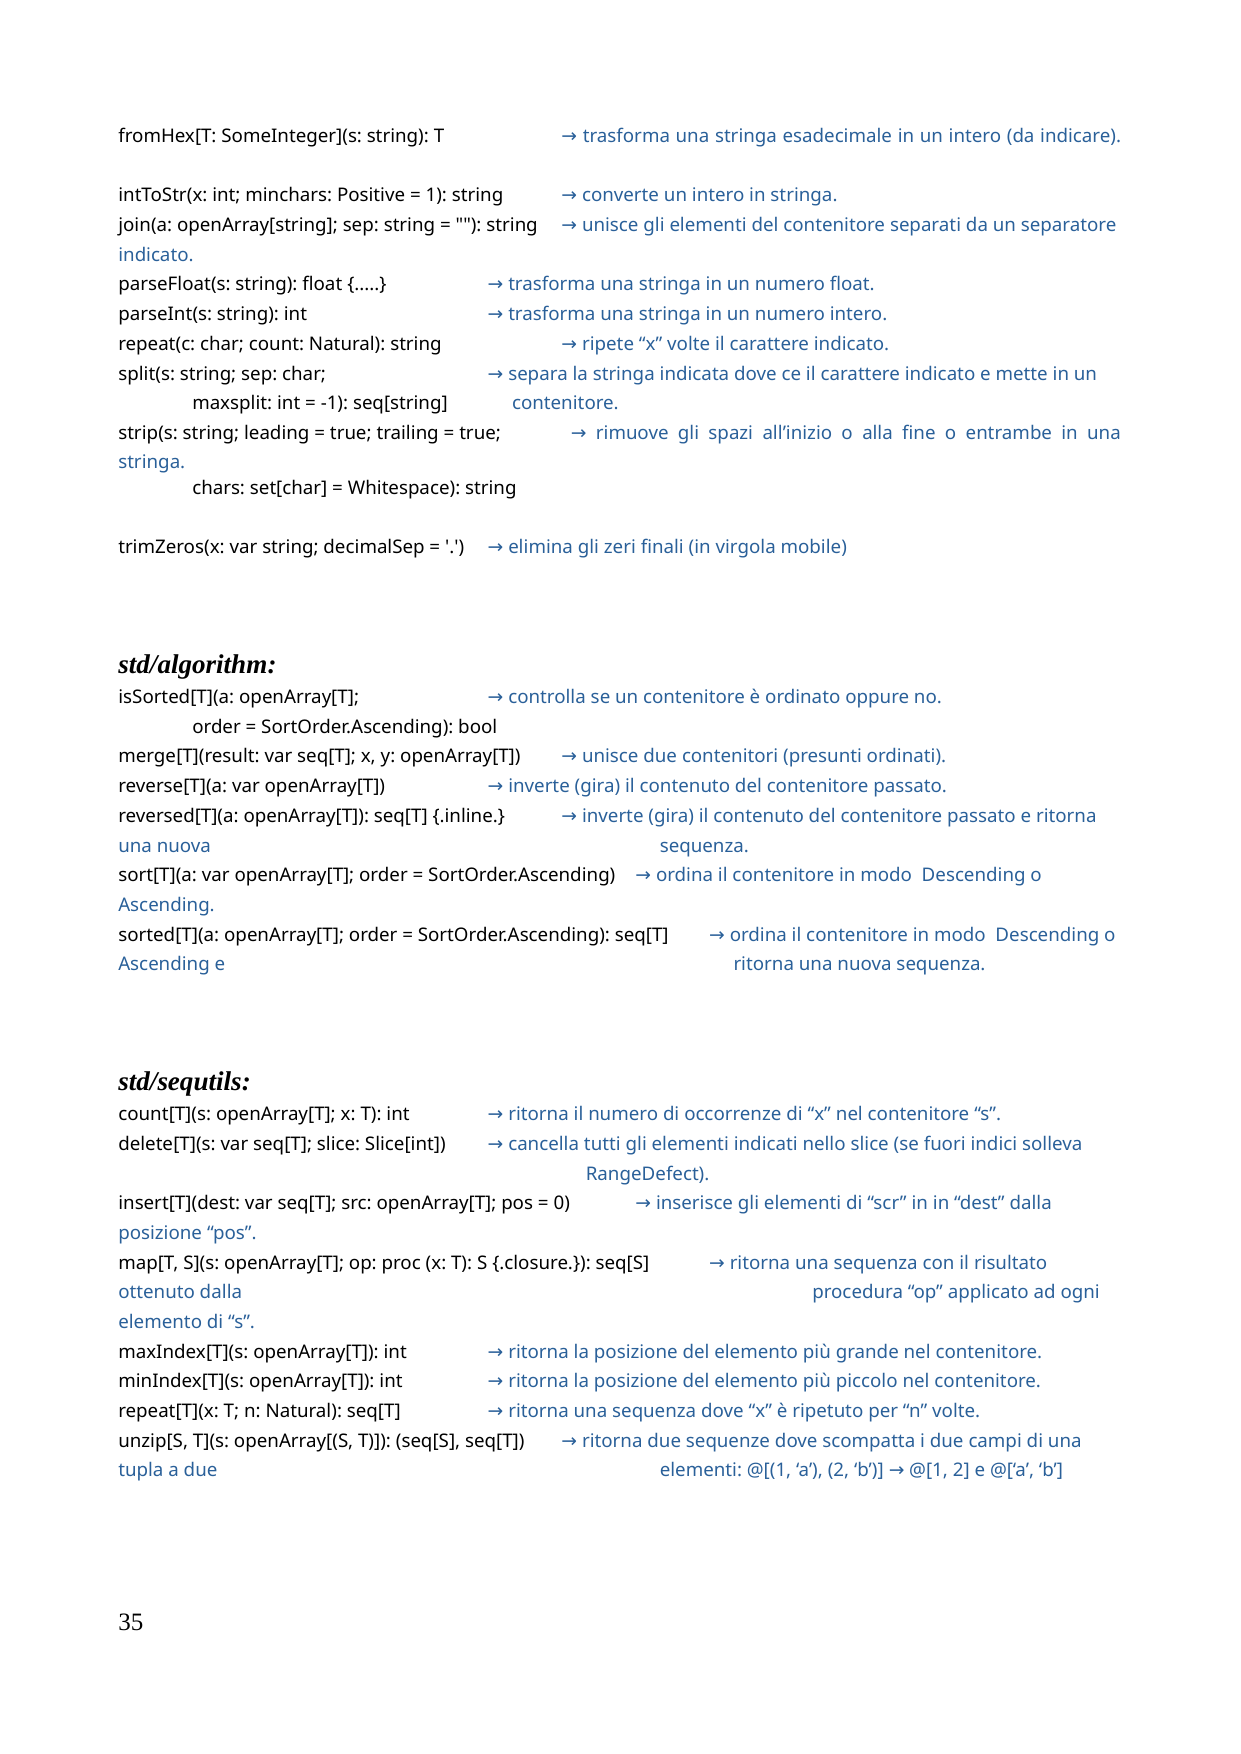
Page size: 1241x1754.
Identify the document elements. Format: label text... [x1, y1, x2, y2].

text std/sequtils: [118, 1065, 1122, 1096]
text sort[T](a: var openArray[T]; order = SortOrder.Ascending) → ordina il contenitore in modo Descending o Ascending. [118, 857, 1122, 917]
text reversed[T](a: openArray[T]): seq[T] {.inline.} → inverte (gira) il contenuto del contenitore passato e ritorna una nuova sequenza. [118, 798, 1122, 857]
text std/algorithm: [118, 648, 1122, 679]
text maxIndex[T](s: openArray[T]): int → ritorna la posizione del elemento più grande nel contenitore. [118, 1334, 1122, 1363]
text split(s: string; sep: char; → separa la stringa indicata dove ce il carattere indicato e mette in un [118, 356, 1122, 385]
text parseFloat(s: string): float {.....} → trasforma una stringa in un numero float. [118, 267, 1122, 296]
text count[T](s: openArray[T]; x: T): int → ritorna il numero di occorrenze di “x” nel contenitore “s”. [118, 1096, 1122, 1126]
text reverse[T](a: var openArray[T]) → inverte (gira) il contenuto del contenitore passato. [118, 768, 1122, 798]
text strip(s: string; leading = true; trailing = true; → rimuove gli spazi all’inizio o alla fine o entrambe in una stringa. [118, 415, 1122, 474]
text unzip[S, T](s: openArray[(S, T)]): (seq[S], seq[T]) → ritorna due sequenze dove scompatta i due campi di una tupla a due elementi: @[(1, ‘a’), (2, ‘b’)] → @[1, 2] e @[‘a’, ‘b’] [118, 1423, 1122, 1482]
text map[T, S](s: openArray[T]; op: proc (x: T): S {.closure.}): seq[S] → ritorna una sequenza con il risultato ottenuto dalla procedura “op” applicato ad ogni elemento di “s”. [118, 1245, 1122, 1334]
text fromHex[T: SomeInteger](s: string): T → trasforma una stringa esadecimale in un intero (da indicare). [118, 118, 1122, 177]
text maxsplit: int = -1): seq[string] contenitore. [118, 385, 1122, 415]
text minIndex[T](s: openArray[T]): int → ritorna la posizione del elemento più piccolo nel contenitore. [118, 1363, 1122, 1393]
text sorted[T](a: openArray[T]; order = SortOrder.Ascending): seq[T] → ordina il contenitore in modo Descending o Ascending e ritorna una nuova sequenza. [118, 917, 1122, 976]
text chars: set[char] = Whitespace): string [118, 474, 1122, 500]
text insert[T](dest: var seq[T]; src: openArray[T]; pos = 0) → inserisce gli elementi di “scr” in in “dest” dalla posizione “pos”. [118, 1185, 1122, 1245]
text join(a: openArray[string]; sep: string = ""): string → unisce gli elementi del contenitore separati da un separatore indicato. [118, 207, 1122, 267]
text isSorted[T](a: openArray[T]; → controlla se un contenitore è ordinato oppure no. [118, 679, 1122, 709]
text repeat(c: char; count: Natural): string → ripete “x” volte il carattere indicato. [118, 326, 1122, 356]
text merge[T](result: var seq[T]; x, y: openArray[T]) → unisce due contenitori (presunti ordinati). [118, 739, 1122, 768]
text delete[T](s: var seq[T]; slice: Slice[int]) → cancella tutti gli elementi indicati nello slice (se fuori indici solleva RangeDefect). [118, 1126, 1122, 1185]
text parseInt(s: string): int → trasforma una stringa in un numero intero. [118, 296, 1122, 326]
text intToStr(x: int; minchars: Positive = 1): string → converte un intero in stringa. [118, 177, 1122, 207]
text order = SortOrder.Ascending): bool [118, 709, 1122, 739]
text trimZeros(x: var string; decimalSep = '.') → elimina gli zeri finali (in virgola mobile) [118, 529, 1122, 559]
text repeat[T](x: T; n: Natural): seq[T] → ritorna una sequenza dove “x” è ripetuto per “n” volte. [118, 1393, 1122, 1423]
